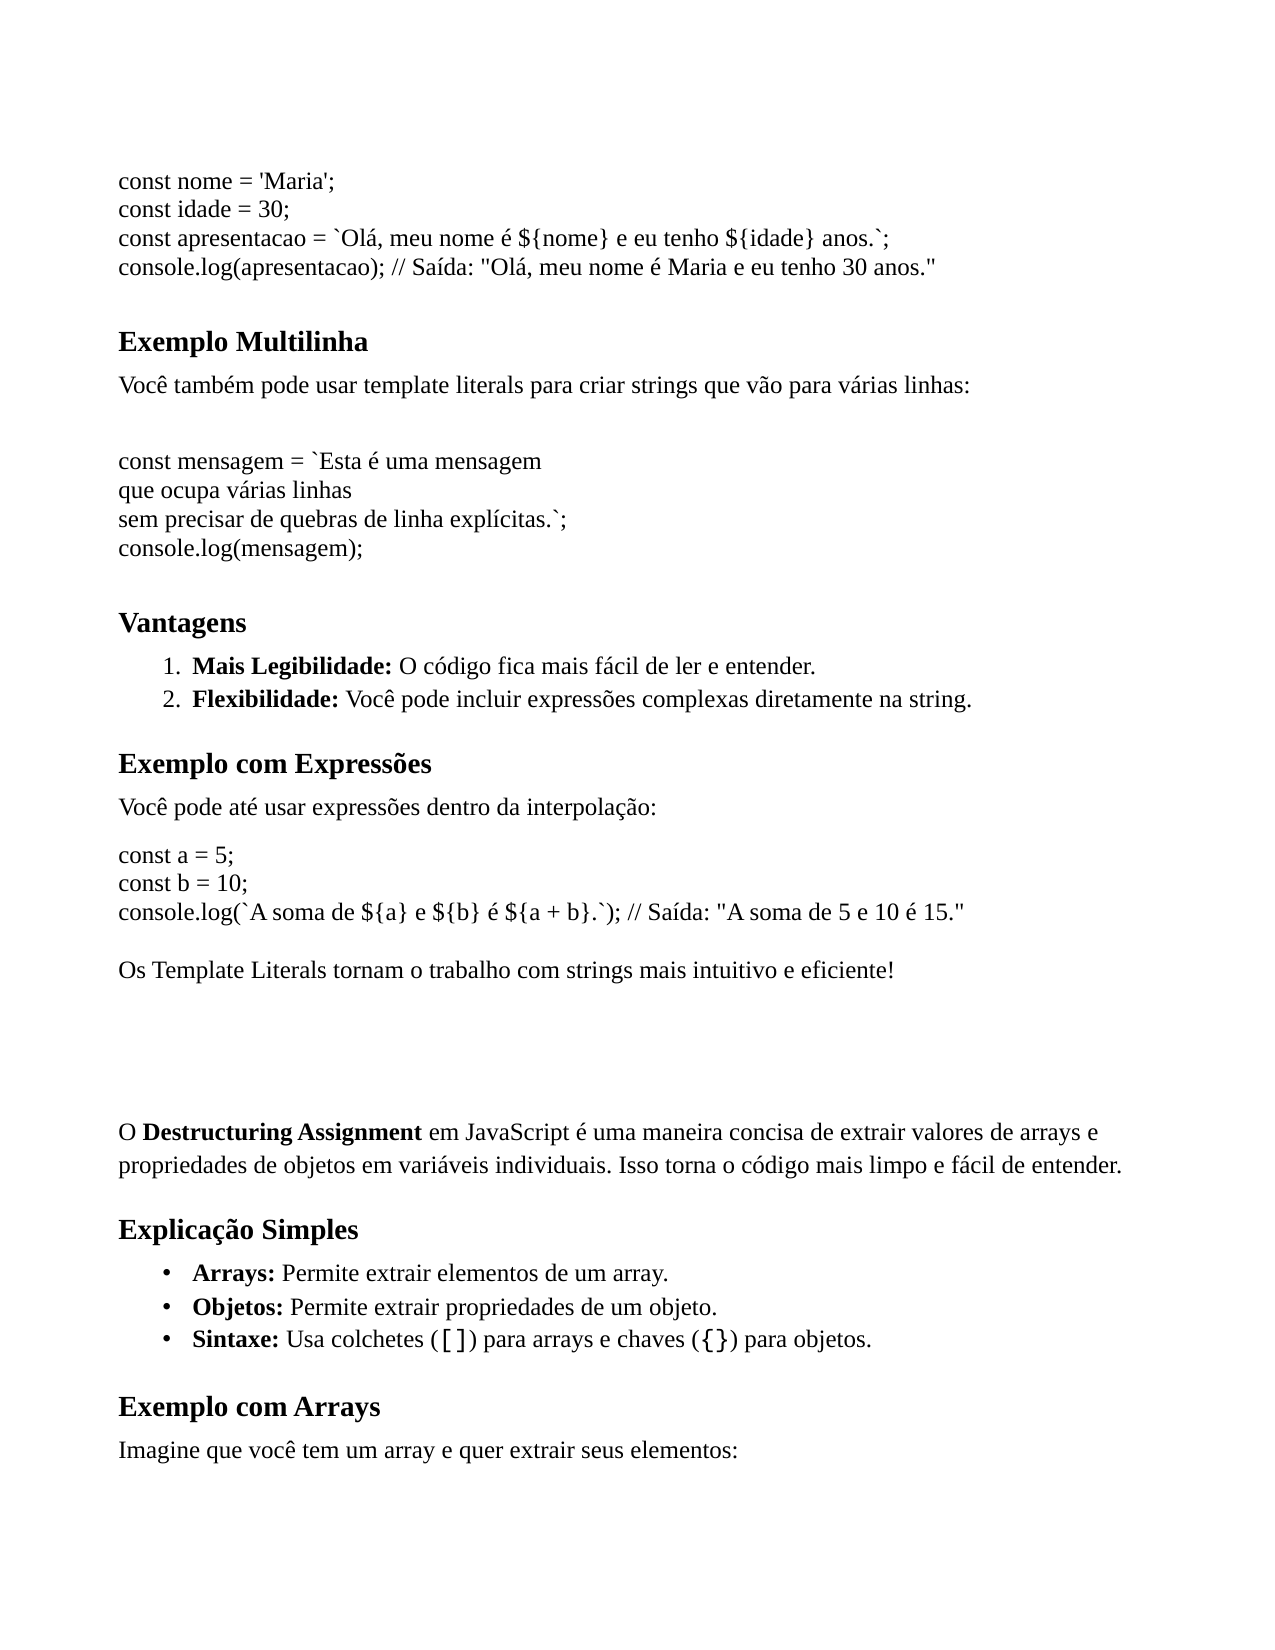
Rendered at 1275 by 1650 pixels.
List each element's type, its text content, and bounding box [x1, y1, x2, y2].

text Imagine que você tem um array e quer extrair seus elementos: [118, 1435, 1157, 1464]
list Objetos: Permite extrair propriedades de um objeto. [162, 1292, 1157, 1320]
text que ocupa várias linhas [118, 475, 1157, 504]
subtitle Exemplo com Arrays [118, 1389, 1157, 1423]
subtitle Exemplo Multilinha [118, 324, 1157, 358]
text sem precisar de quebras de linha explícitas.`; [118, 504, 1157, 533]
text console.log(`A soma de ${a} e ${b} é ${a + b}.`); // Saída: "A soma de 5 e 10 é 15." [118, 897, 1157, 926]
text const nome = 'Maria'; [118, 166, 1157, 194]
text const apresentacao = `Olá, meu nome é ${nome} e eu tenho ${idade} anos.`; [118, 223, 1157, 252]
text Você também pode usar template literals para criar strings que vão para várias linhas: [118, 370, 1157, 399]
text const b = 10; [118, 868, 1157, 897]
list Flexibilidade: Você pode incluir expressões complexas diretamente na string. [162, 684, 1157, 713]
subtitle Vantagens [118, 605, 1157, 638]
list Sintaxe: Usa colchetes ([]) para arrays e chaves ({}) para objetos. [162, 1324, 1157, 1355]
text const mensagem = `Esta é uma mensagem [118, 446, 1157, 475]
text console.log(apresentacao); // Saída: "Olá, meu nome é Maria e eu tenho 30 anos." [118, 252, 1157, 281]
text const a = 5; [118, 840, 1157, 868]
text console.log(mensagem); [118, 533, 1157, 561]
list Mais Legibilidade: O código fica mais fácil de ler e entender. [162, 651, 1157, 679]
text const idade = 30; [118, 194, 1157, 223]
subtitle Exemplo com Expressões [118, 746, 1157, 779]
list Arrays: Permite extrair elementos de um array. [162, 1258, 1157, 1287]
subtitle Explicação Simples [118, 1212, 1157, 1246]
text Você pode até usar expressões dentro da interpolação: [118, 792, 1157, 821]
text Os Template Literals tornam o trabalho com strings mais intuitivo e eficiente! [118, 955, 1157, 983]
text O Destructuring Assignment em JavaScript é uma maneira concisa de extrair valores de arrays e propriedades de objetos em variáveis individuais. Isso torna o código mais limpo e fácil de entender. [118, 1117, 1157, 1179]
